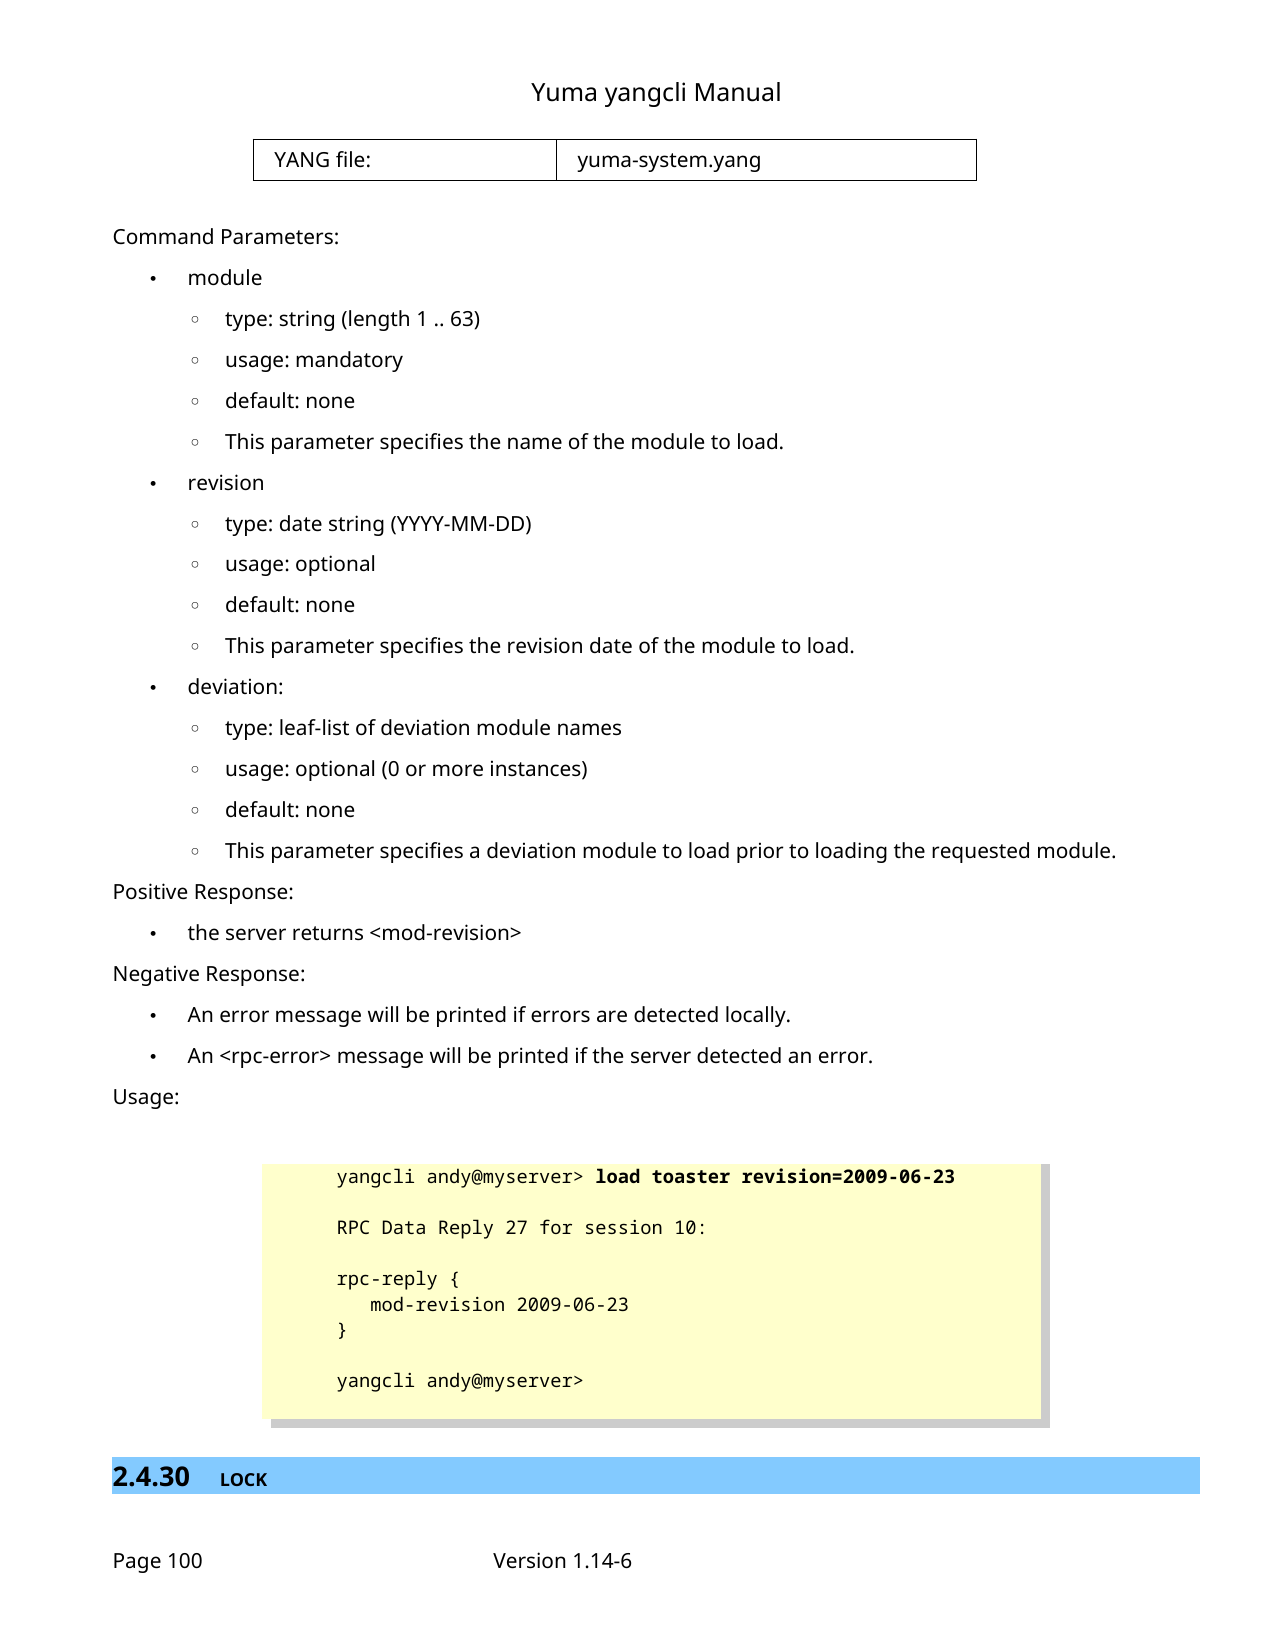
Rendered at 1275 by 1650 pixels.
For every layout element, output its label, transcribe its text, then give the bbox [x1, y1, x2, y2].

text mod-revision 2009-06-23 [262, 1291, 1041, 1317]
list default: none [187, 795, 1200, 824]
text rpc-reply { [262, 1266, 1041, 1291]
table_cell YANG file: [254, 140, 556, 180]
subtitle lock [112, 1457, 1200, 1494]
text RPC Data Reply 27 for session 10: [262, 1215, 1041, 1240]
text Usage: [112, 1082, 1200, 1110]
list deviation: [150, 672, 1200, 701]
list An error message will be printed if errors are detected locally. [150, 1000, 1200, 1028]
list type: date string (YYYY-MM-DD) [187, 509, 1200, 537]
list usage: optional (0 or more instances) [187, 754, 1200, 783]
text yangcli andy@myserver> [262, 1368, 1041, 1393]
list usage: optional [187, 549, 1200, 578]
list default: none [187, 591, 1200, 619]
text } [262, 1317, 1041, 1342]
text Positive Response: [112, 877, 1200, 906]
list This parameter specifies the revision date of the module to load. [187, 631, 1200, 660]
list default: none [187, 386, 1200, 414]
text Command Parameters: [112, 222, 1200, 251]
list module [150, 263, 1200, 291]
list This parameter specifies the name of the module to load. [187, 427, 1200, 455]
list revision [150, 468, 1200, 496]
text yangcli andy@myserver> load toaster revision=2009-06-23 [262, 1164, 1041, 1189]
list the server returns <mod-revision> [150, 918, 1200, 946]
table_cell yuma-system.yang [557, 140, 976, 180]
list usage: mandatory [187, 345, 1200, 373]
list type: leaf-list of deviation module names [187, 713, 1200, 742]
list An <rpc-error> message will be printed if the server detected an error. [150, 1041, 1200, 1069]
text Negative Response: [112, 959, 1200, 987]
list type: string (length 1 .. 63) [187, 304, 1200, 332]
list This parameter specifies a deviation module to load prior to loading the requested module. [187, 836, 1200, 864]
